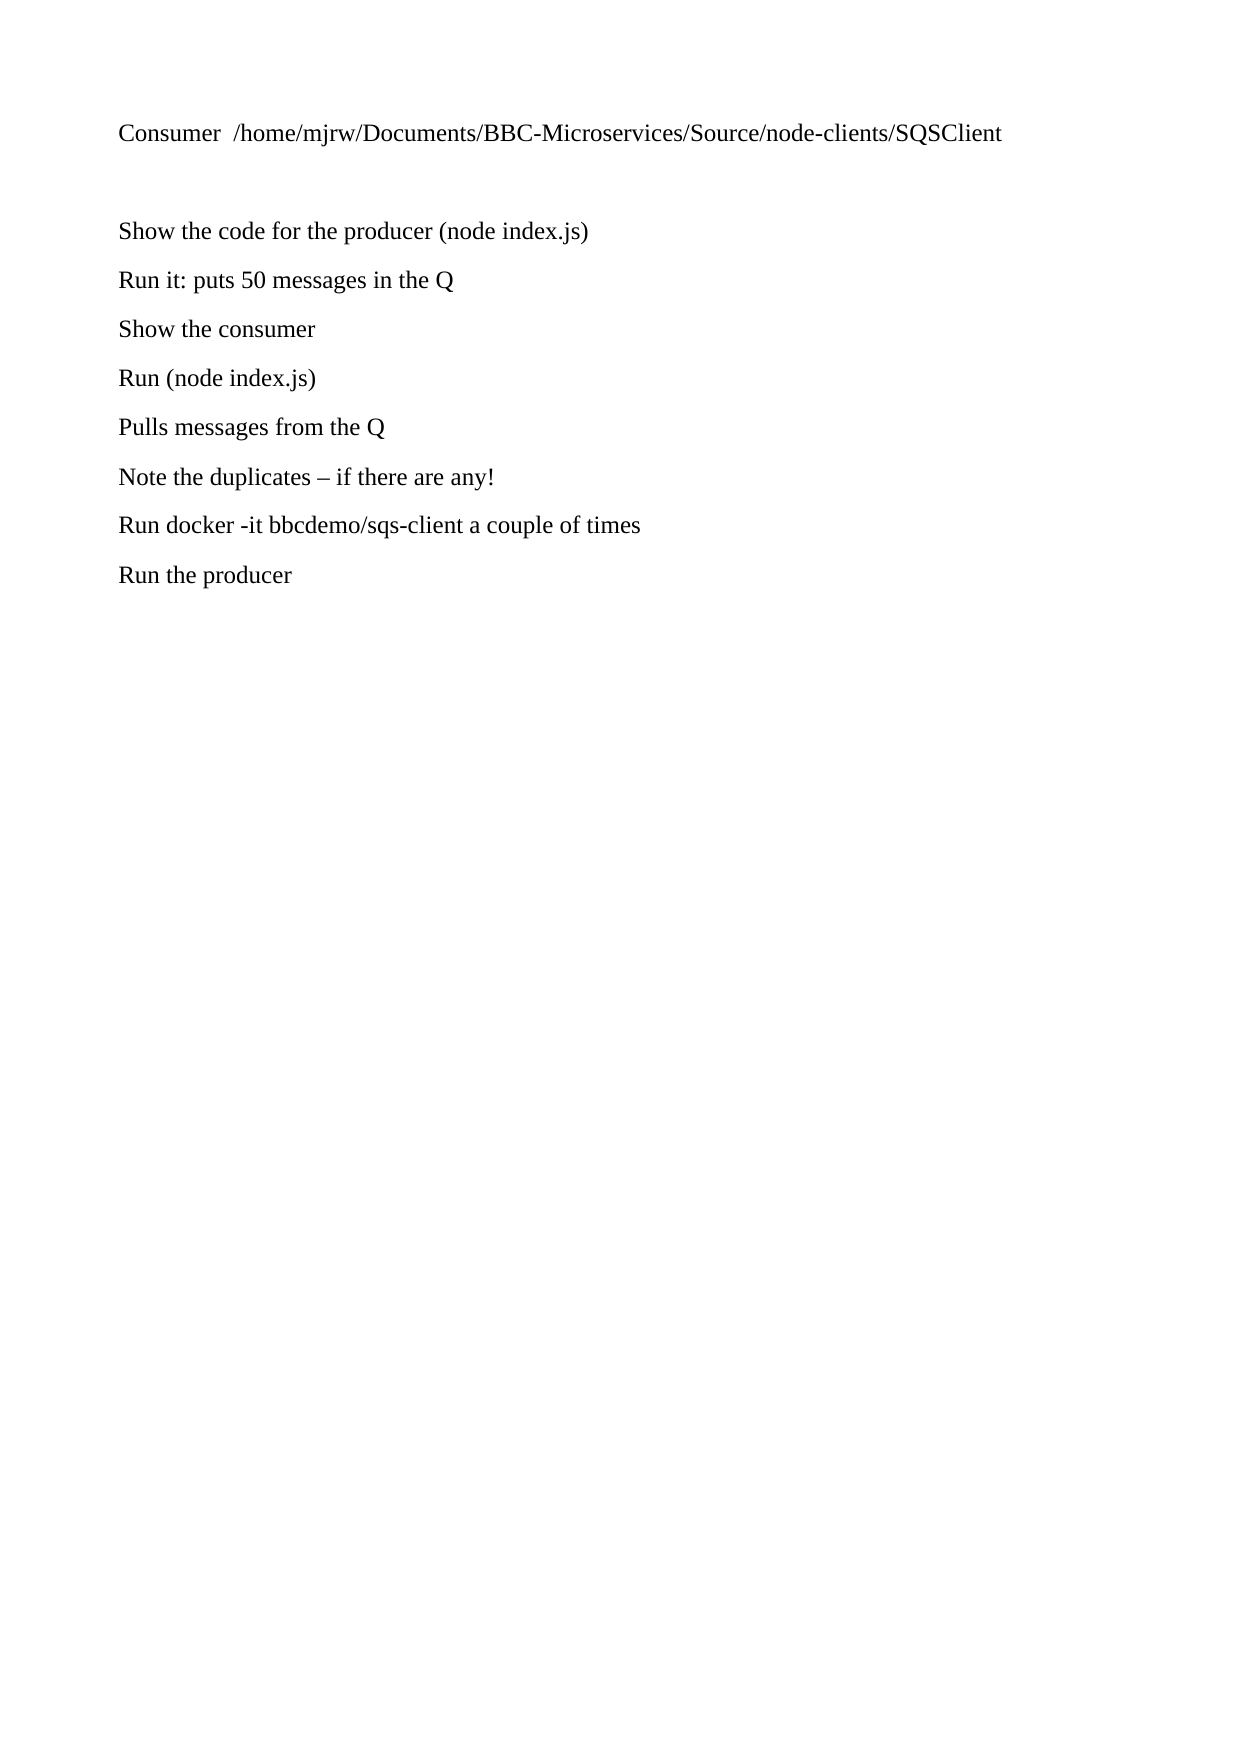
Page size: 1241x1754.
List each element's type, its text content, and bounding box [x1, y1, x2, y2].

text Consumer /home/mjrw/Documents/BBC-Microservices/Source/node-clients/SQSClient [118, 118, 1122, 147]
text Run it: puts 50 messages in the Q [118, 265, 1122, 294]
text Run docker -it bbcdemo/sqs-client a couple of times [118, 511, 1122, 539]
text Pulls messages from the Q [118, 412, 1122, 441]
text Show the consumer [118, 314, 1122, 343]
text Run the producer [118, 560, 1122, 588]
text Show the code for the producer (node index.js) [118, 216, 1122, 245]
text Run (node index.js) [118, 363, 1122, 392]
text Note the duplicates – if there are any! [118, 462, 1122, 490]
